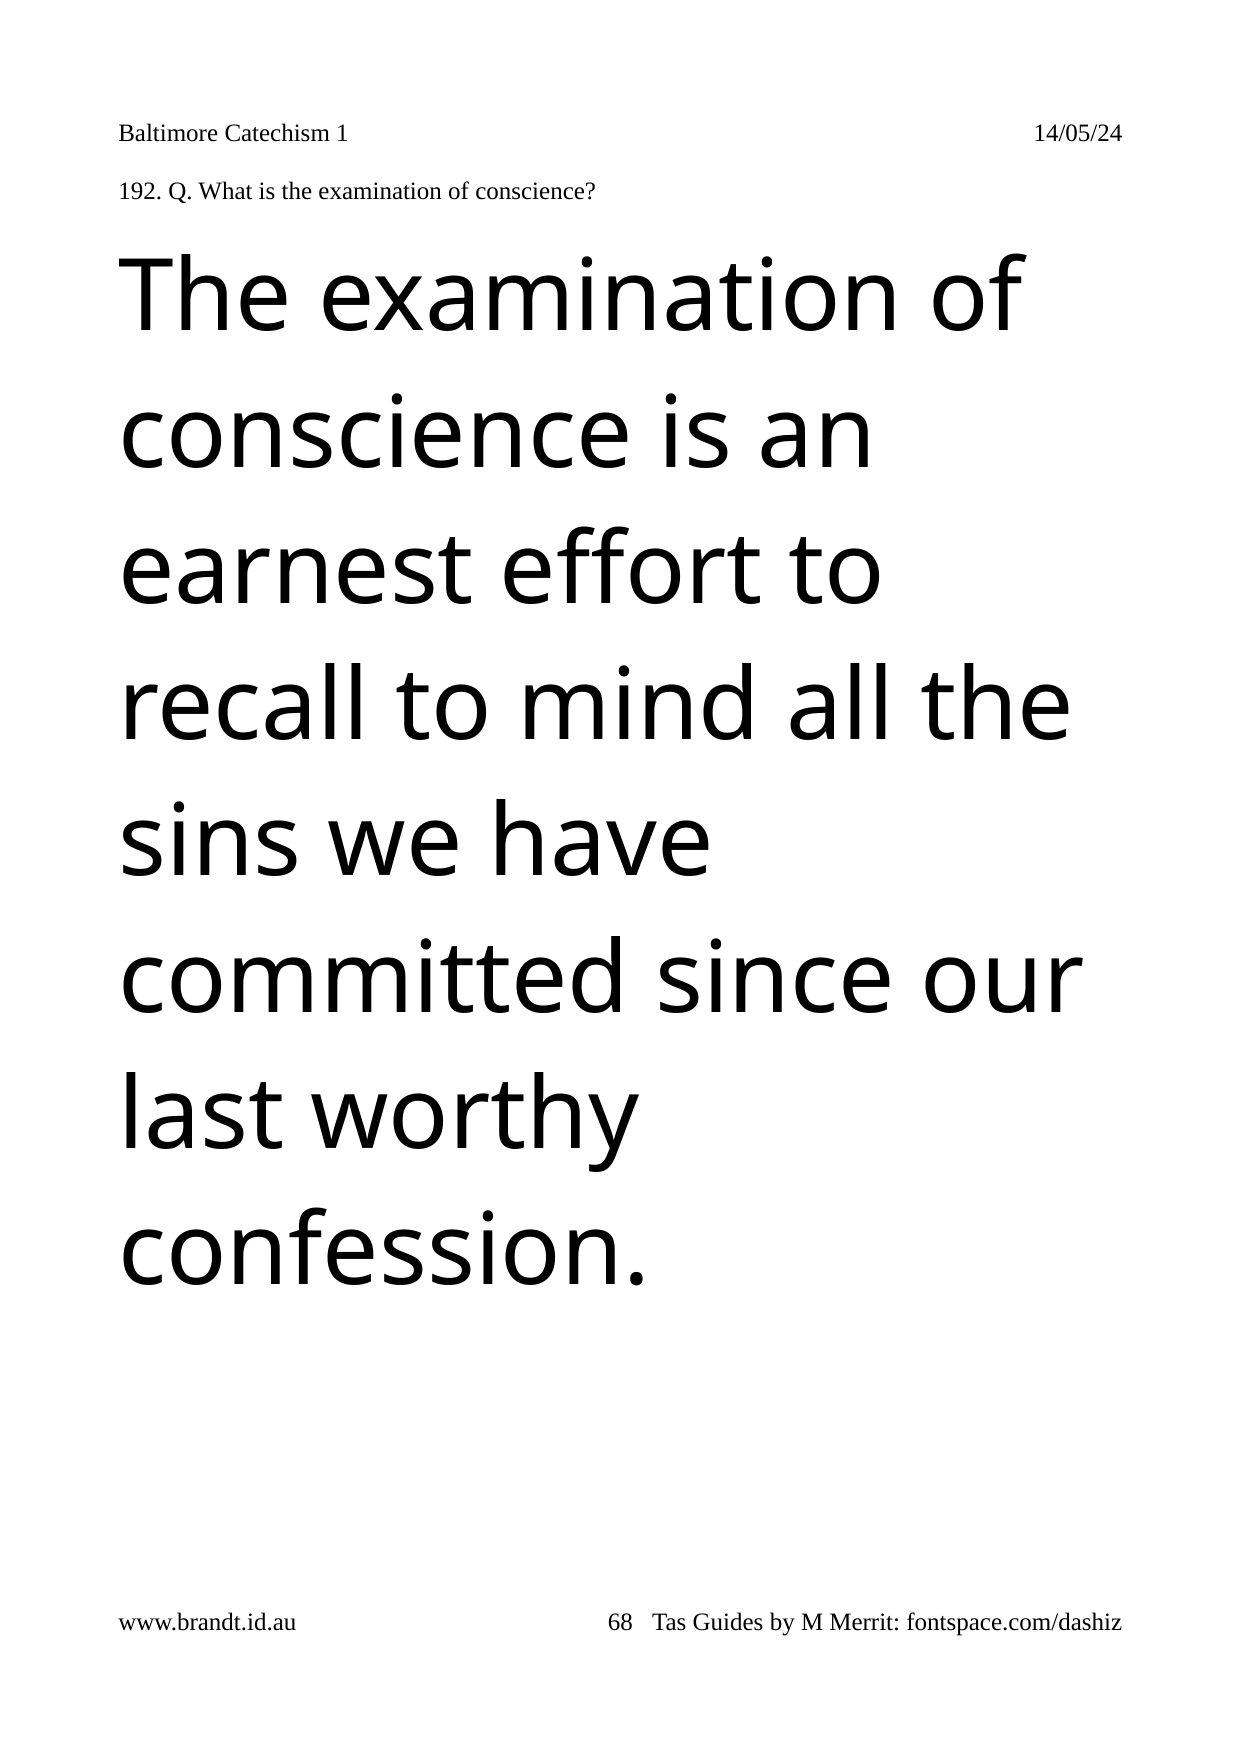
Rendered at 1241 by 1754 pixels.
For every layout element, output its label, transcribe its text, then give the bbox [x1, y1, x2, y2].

text The examination of conscience is an earnest effort to recall to mind all the sins we have committed since our last worthy confession. [118, 224, 1122, 1314]
text 192. Q. What is the examination of conscience? [118, 176, 1122, 205]
